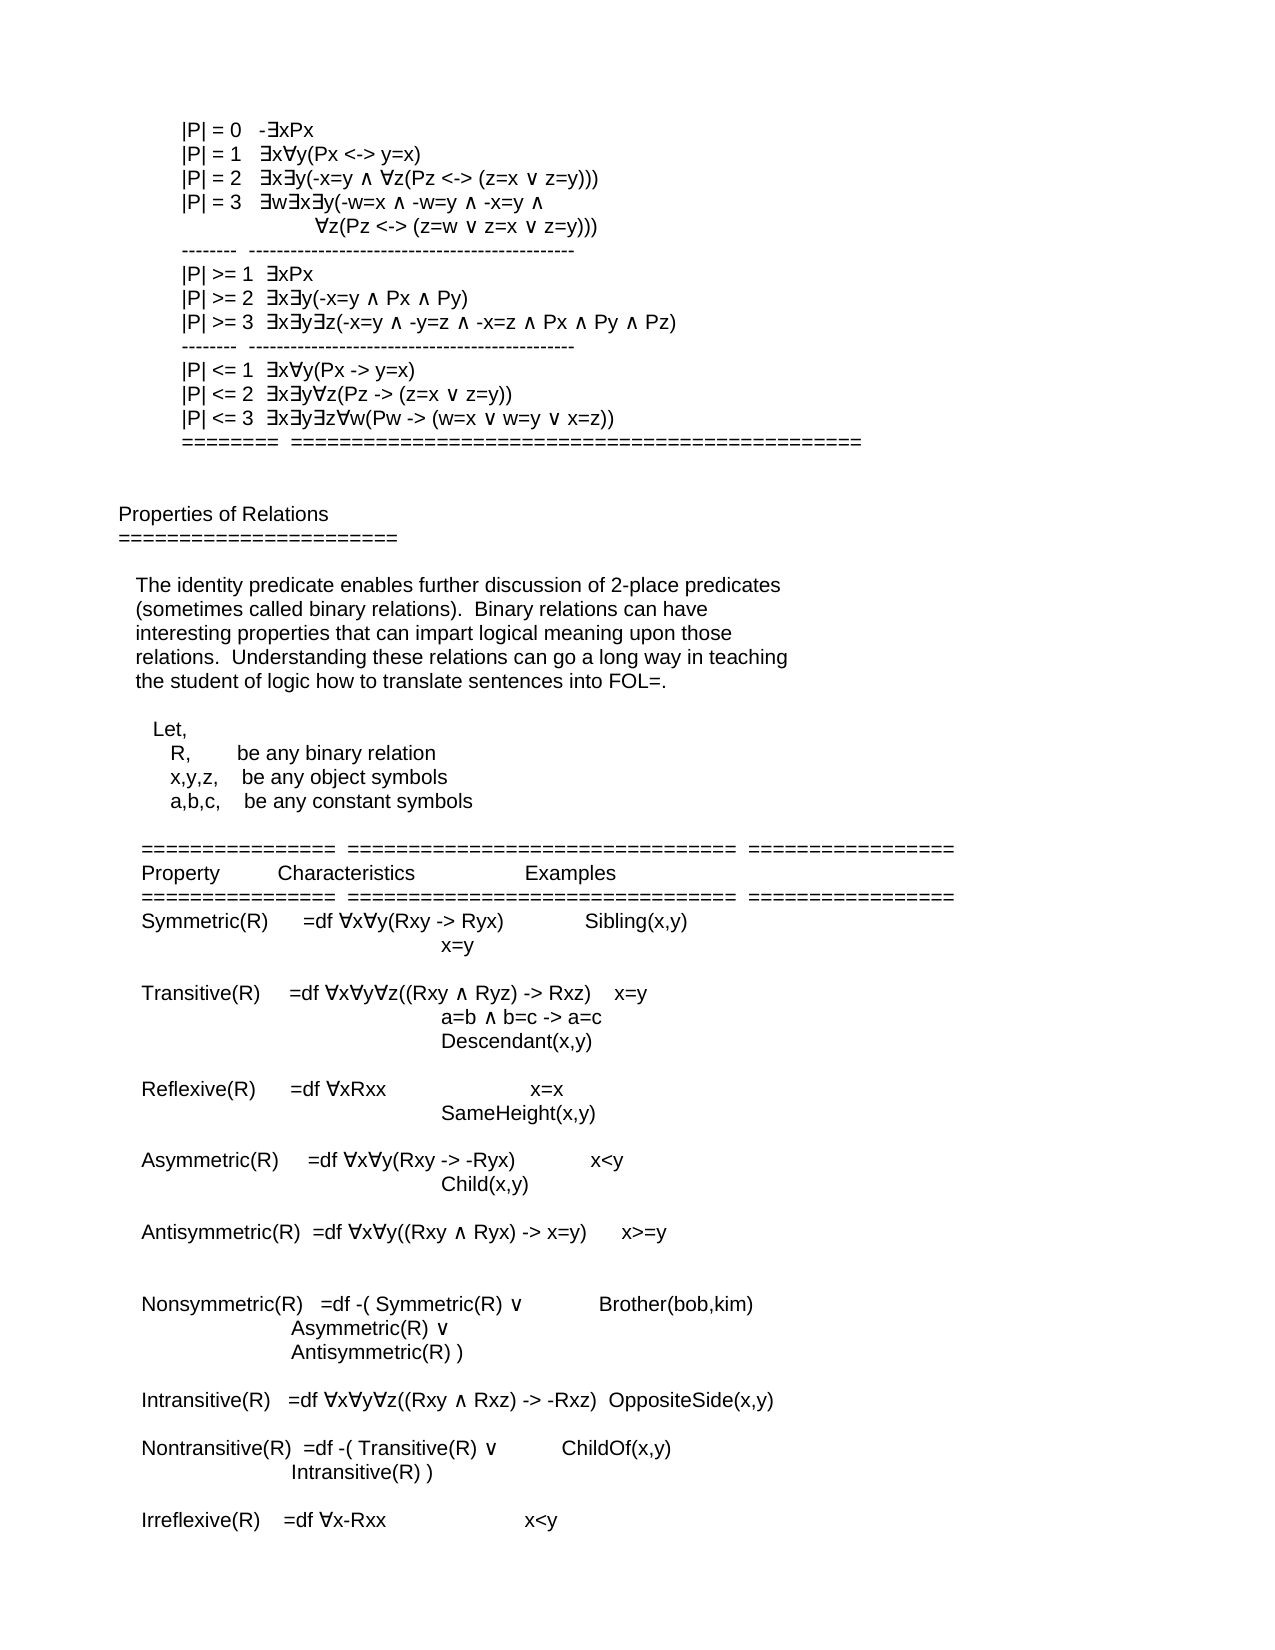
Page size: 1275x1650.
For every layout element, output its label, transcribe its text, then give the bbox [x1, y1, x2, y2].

text a=b ∧ b=c -> a=c [118, 1004, 1157, 1028]
text |P| = 2 ∃x∃y(-x=y ∧ ∀z(Pz <-> (z=x ∨ z=y))) [118, 166, 1157, 190]
text |P| = 1 ∃x∀y(Px <-> y=x) [118, 142, 1157, 166]
text |P| <= 2 ∃x∃y∀z(Pz -> (z=x ∨ z=y)) [118, 382, 1157, 406]
text Descendant(x,y) [118, 1028, 1157, 1052]
text |P| >= 3 ∃x∃y∃z(-x=y ∧ -y=z ∧ -x=z ∧ Px ∧ Py ∧ Pz) [118, 310, 1157, 334]
text (sometimes called binary relations). Binary relations can have [118, 597, 1157, 621]
text The identity predicate enables further discussion of 2-place predicates [118, 573, 1157, 597]
text ======================= [118, 525, 1157, 549]
text relations. Understanding these relations can go a long way in teaching [118, 645, 1157, 669]
text Symmetric(R) =df ∀x∀y(Rxy -> Ryx) Sibling(x,y) [118, 909, 1157, 933]
text SameHeight(x,y) [118, 1100, 1157, 1124]
text Reflexive(R) =df ∀xRxx x=x [118, 1076, 1157, 1100]
text x=y [118, 933, 1157, 957]
text |P| <= 1 ∃x∀y(Px -> y=x) [118, 358, 1157, 382]
text Property Characteristics Examples [118, 861, 1157, 885]
text -------- ----------------------------------------------- [118, 334, 1157, 358]
text |P| = 0 -∃xPx [118, 118, 1157, 142]
text |P| >= 2 ∃x∃y(-x=y ∧ Px ∧ Py) [118, 286, 1157, 310]
text Nonsymmetric(R) =df -( Symmetric(R) ∨ Brother(bob,kim) [118, 1292, 1157, 1316]
text Asymmetric(R) ∨ [118, 1316, 1157, 1340]
text R, be any binary relation [118, 741, 1157, 765]
text |P| >= 1 ∃xPx [118, 262, 1157, 286]
text Antisymmetric(R) ) [118, 1340, 1157, 1364]
text ∀z(Pz <-> (z=w ∨ z=x ∨ z=y))) [118, 214, 1157, 238]
text Intransitive(R) =df ∀x∀y∀z((Rxy ∧ Rxz) -> -Rxz) OppositeSide(x,y) [118, 1388, 1157, 1412]
text Child(x,y) [118, 1172, 1157, 1196]
text ================ ================================ ================= [118, 837, 1157, 861]
text Intransitive(R) ) [118, 1460, 1157, 1484]
text Asymmetric(R) =df ∀x∀y(Rxy -> -Ryx) x<y [118, 1148, 1157, 1172]
text Properties of Relations [118, 501, 1157, 525]
text interesting properties that can impart logical meaning upon those [118, 621, 1157, 645]
text Irreflexive(R) =df ∀x-Rxx x<y [118, 1508, 1157, 1532]
text Nontransitive(R) =df -( Transitive(R) ∨ ChildOf(x,y) [118, 1436, 1157, 1460]
text x,y,z, be any object symbols [118, 765, 1157, 789]
text |P| <= 3 ∃x∃y∃z∀w(Pw -> (w=x ∨ w=y ∨ x=z)) [118, 406, 1157, 429]
text ================ ================================ ================= [118, 885, 1157, 909]
text Let, [118, 717, 1157, 741]
text Transitive(R) =df ∀x∀y∀z((Rxy ∧ Ryz) -> Rxz) x=y [118, 981, 1157, 1004]
text |P| = 3 ∃w∃x∃y(-w=x ∧ -w=y ∧ -x=y ∧ [118, 190, 1157, 214]
text Antisymmetric(R) =df ∀x∀y((Rxy ∧ Ryx) -> x=y) x>=y [118, 1220, 1157, 1244]
text -------- ----------------------------------------------- [118, 238, 1157, 262]
text a,b,c, be any constant symbols [118, 789, 1157, 813]
text ======== =============================================== [118, 429, 1157, 453]
text the student of logic how to translate sentences into FOL=. [118, 669, 1157, 693]
